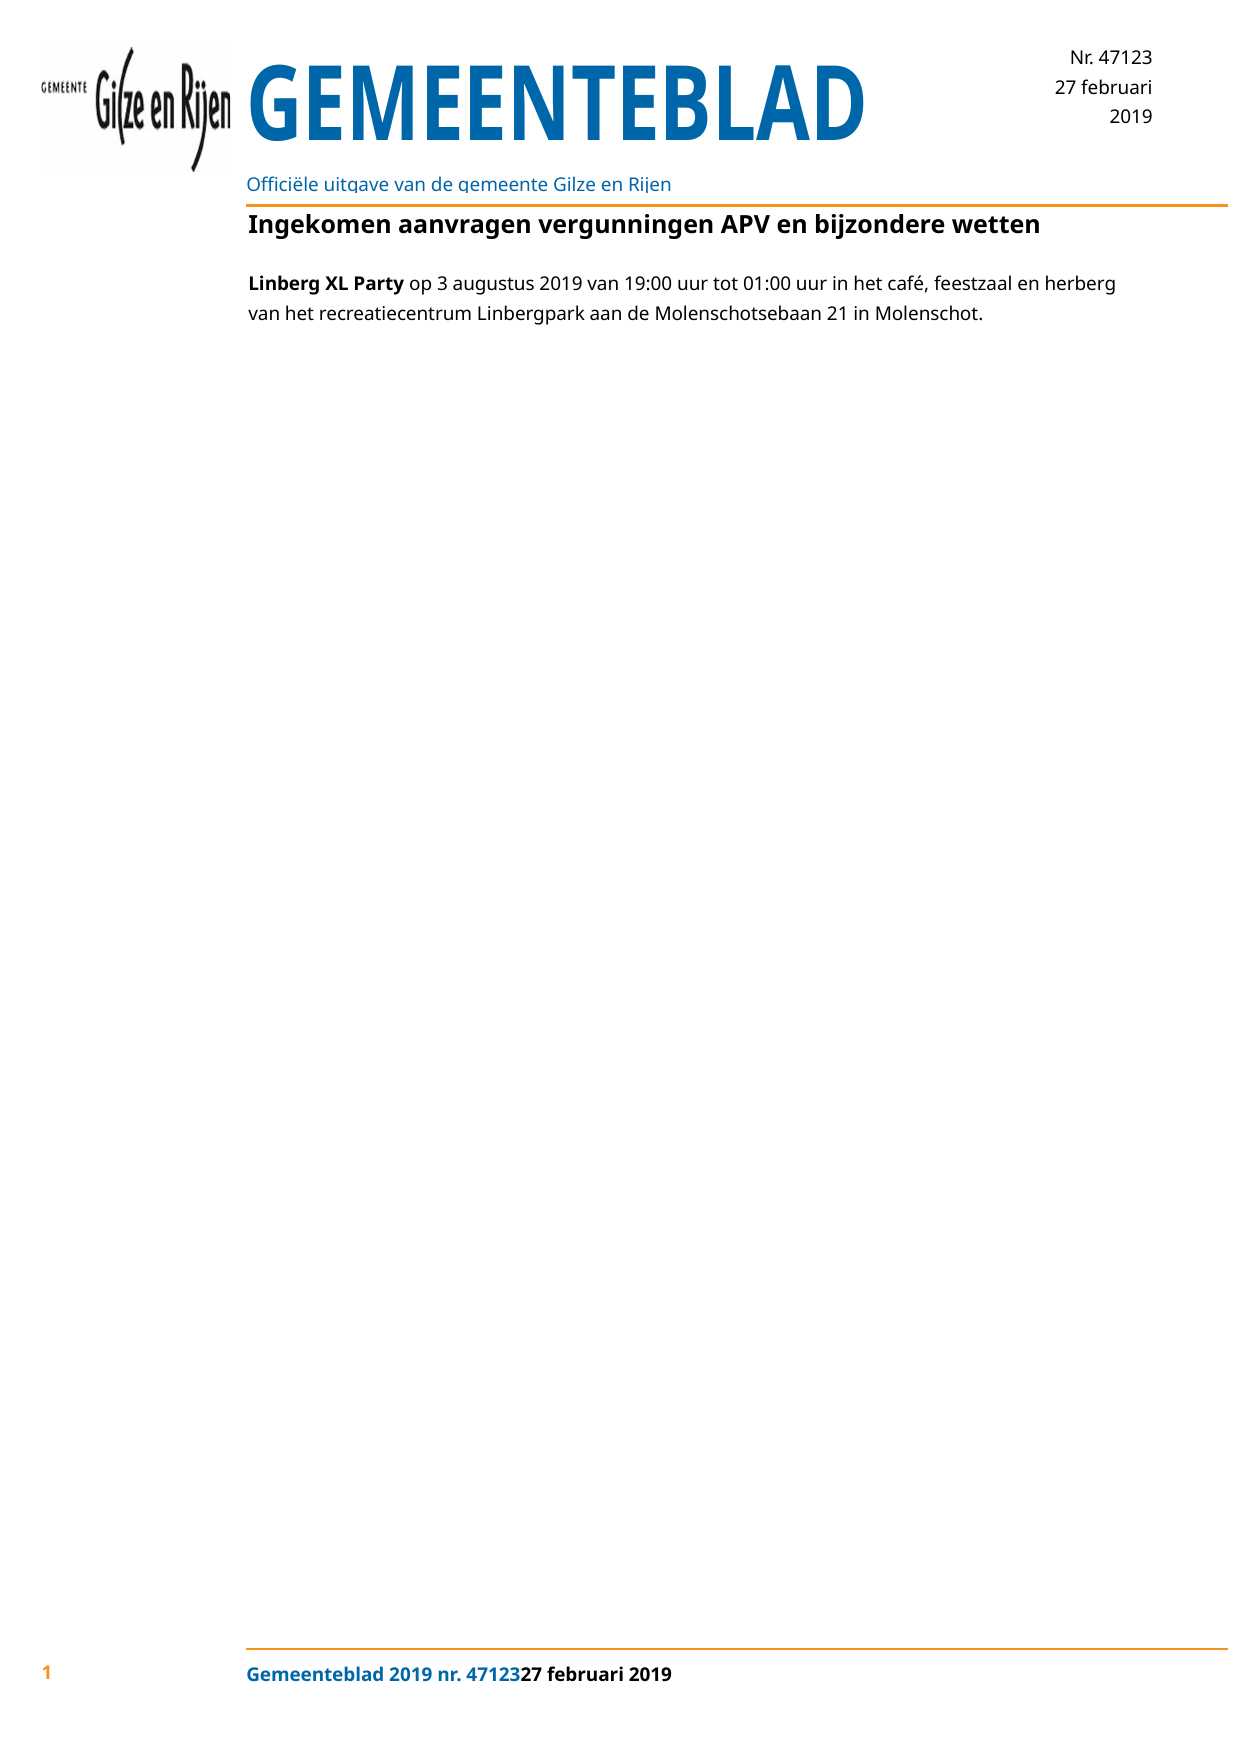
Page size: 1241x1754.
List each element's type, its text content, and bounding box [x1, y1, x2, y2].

text Ingekomen aanvragen vergunningen APV en bijzondere wetten [248, 207, 1152, 241]
text Linberg XL Party op 3 augustus 2019 van 19:00 uur tot 01:00 uur in het café, feestzaal en herberg van het recreatiecentrum Linbergpark aan de Molenschotsebaan 21 in Molenschot. [248, 270, 1152, 326]
picture [41, 47, 231, 172]
